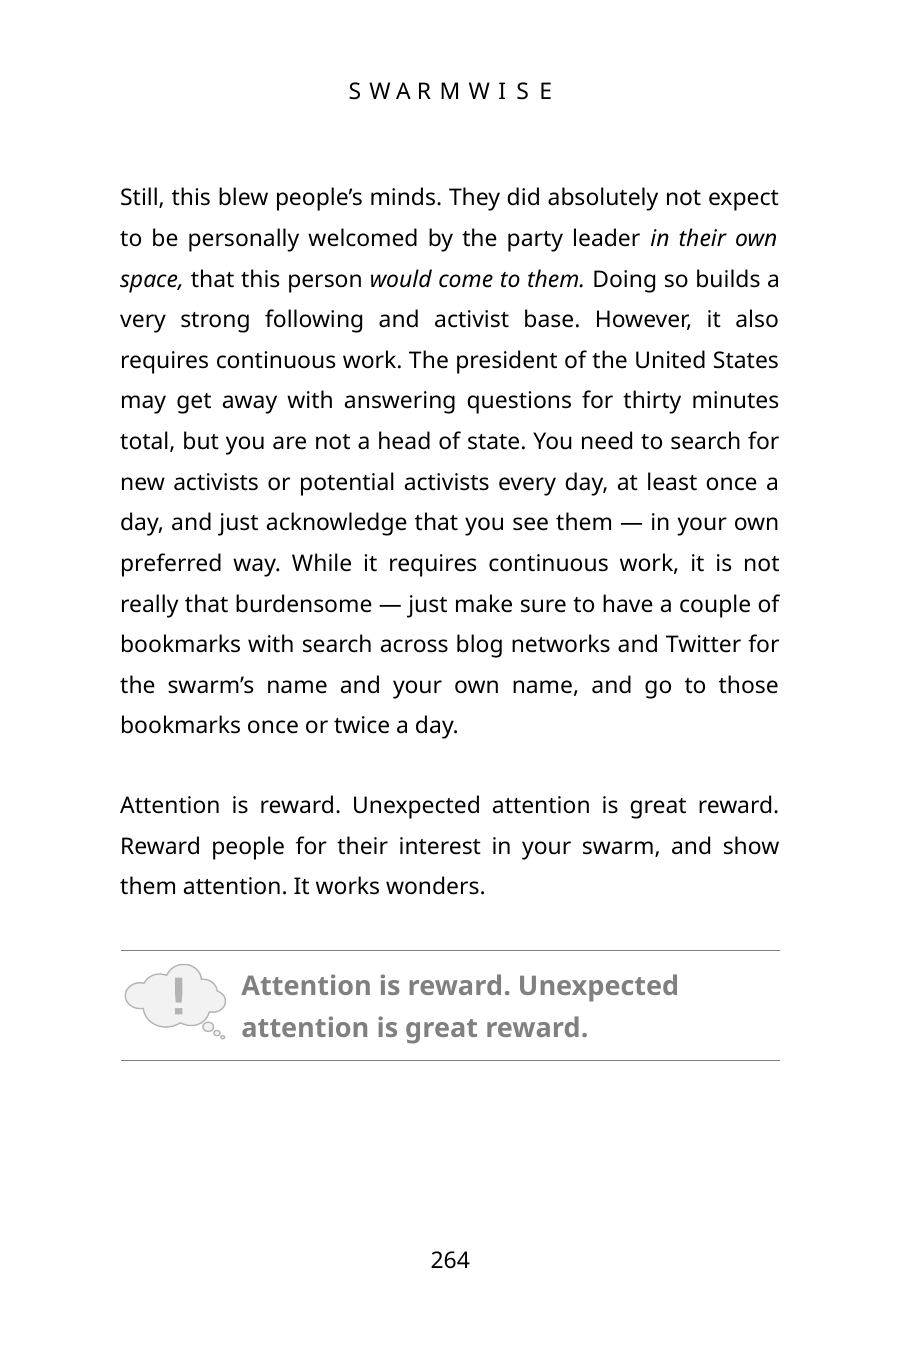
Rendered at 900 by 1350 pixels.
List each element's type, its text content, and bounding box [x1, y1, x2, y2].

text Attention is reward. Unexpected attention is great reward. Reward people for their interest in your swarm, and show them attention. It works wonders. [120, 789, 780, 901]
text Attention is reward. Unexpected attention is great reward. [121, 951, 780, 1060]
text Still, this blew people’s minds. They did absolutely not expect to be personally welcomed by the party leader in their own space, that this person would come to them. Doing so builds a very strong following and activist base. However, it also requires continuous work. The president of the United States may get away with answering questions for thirty minutes total, but you are not a head of state. You need to search for new activists or potential activists every day, at least once a day, and just acknowledge that you see them — in your own preferred way. While it requires continuous work, it is not really that burdensome — just make sure to have a couple of bookmarks with search across blog networks and Twitter for the swarm’s name and your own name, and go to those bookmarks once or twice a day. [120, 181, 780, 741]
